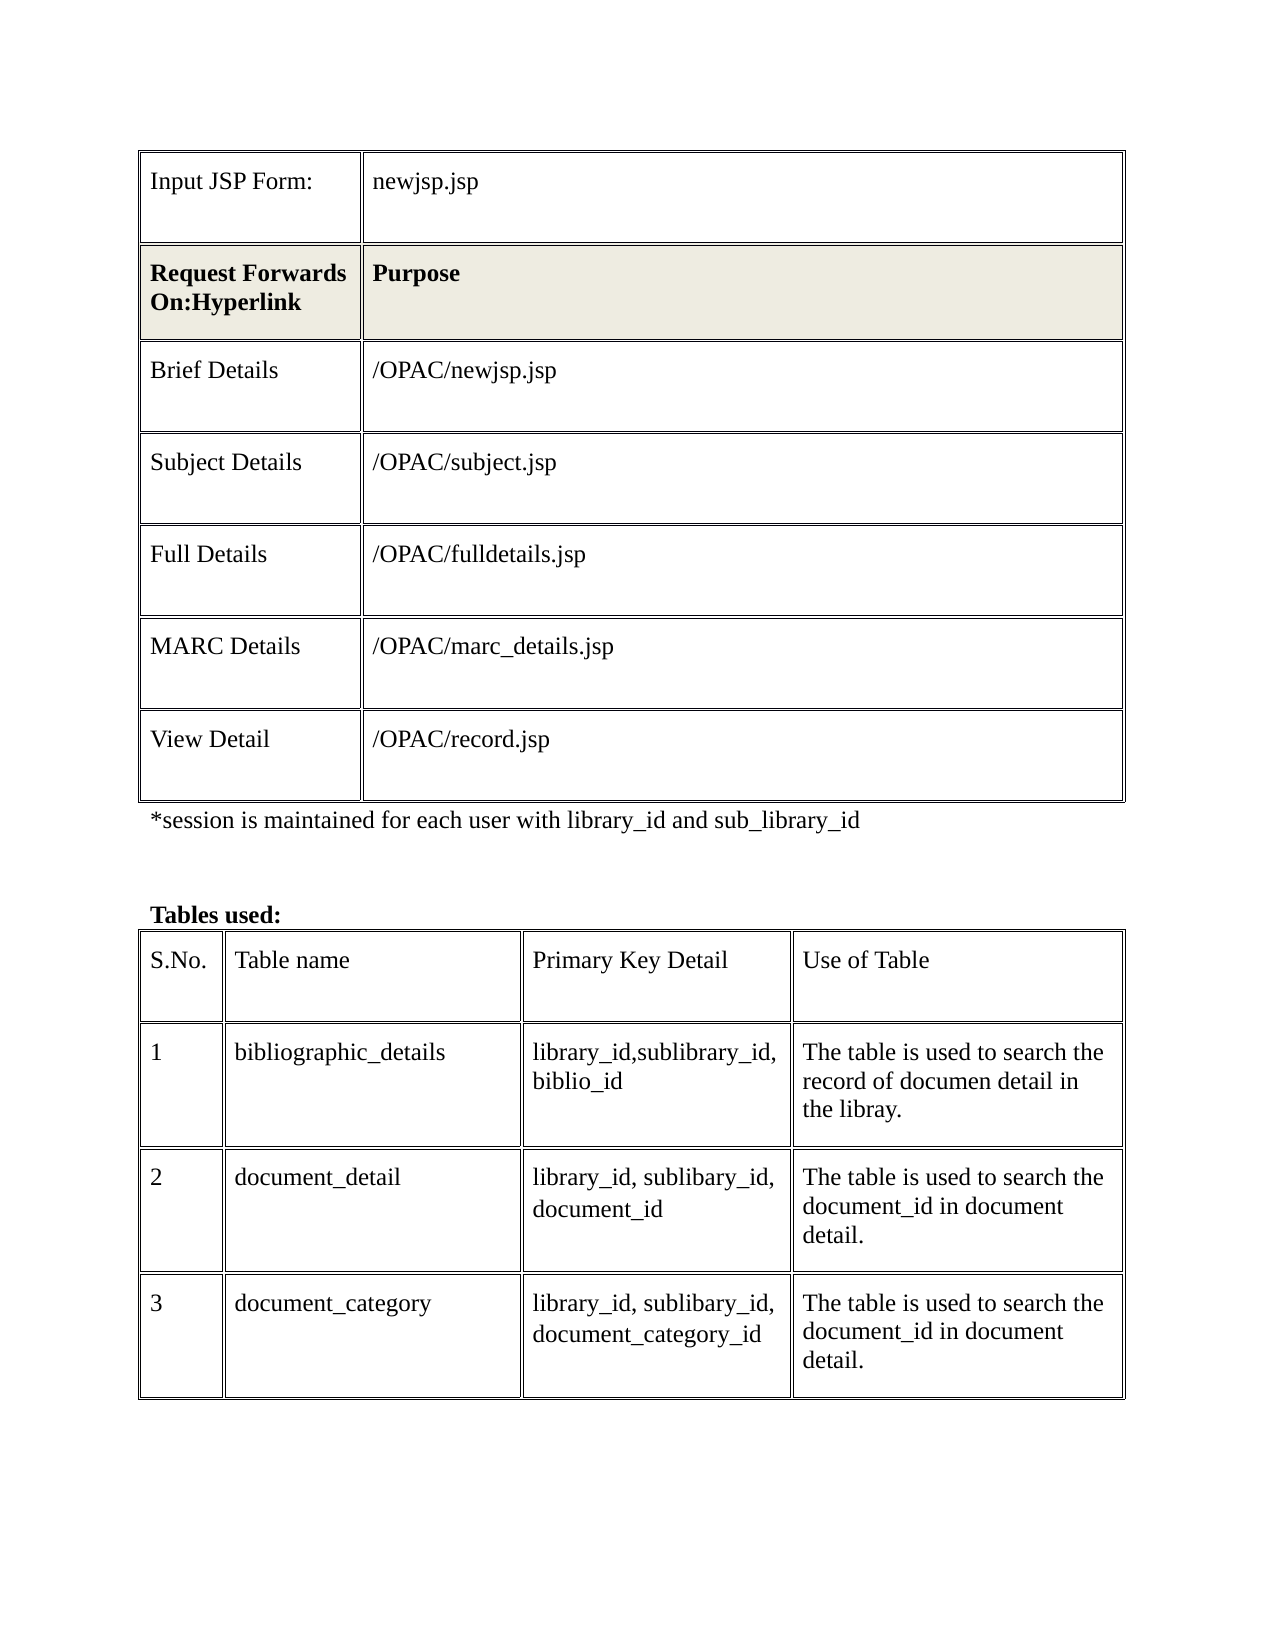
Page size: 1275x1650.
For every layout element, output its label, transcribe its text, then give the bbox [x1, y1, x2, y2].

table_cell 1 [141, 1024, 222, 1146]
table_cell library_id, sublibary_id, document_id [524, 1150, 790, 1271]
table_cell /OPAC/fulldetails.jsp [364, 526, 1122, 615]
table_cell 2 [141, 1150, 222, 1271]
table_header Use of Table [794, 932, 1122, 1021]
table_cell 3 [141, 1275, 222, 1397]
table_cell document_category [226, 1275, 520, 1397]
table_cell The table is used to search the document_id in document detail. [794, 1150, 1122, 1271]
table_cell The table is used to search the document_id in document detail. [794, 1275, 1122, 1397]
table_cell Full Details [141, 526, 360, 615]
table_cell MARC Details [141, 619, 360, 707]
table_header S.No. [141, 932, 222, 1021]
table_cell /OPAC/marc_details.jsp [364, 619, 1122, 707]
table_cell The table is used to search the record of documen detail in the libray. [794, 1024, 1122, 1146]
table_cell library_id,sublibrary_id,biblio_id [524, 1024, 790, 1146]
table_header Table name [226, 932, 520, 1021]
table_cell bibliographic_details [226, 1024, 520, 1146]
table_header Primary Key Detail [524, 932, 790, 1021]
table_header newjsp.jsp [364, 153, 1122, 242]
table_cell /OPAC/subject.jsp [364, 434, 1122, 523]
text Tables used: [150, 900, 1125, 929]
text *session is maintained for each user with library_id and sub_library_id [150, 805, 1125, 834]
table_cell View Detail [141, 711, 360, 800]
table_cell Purpose [364, 246, 1122, 339]
table_cell Brief Details [141, 342, 360, 431]
table_header Input JSP Form: [141, 153, 360, 242]
table_cell /OPAC/record.jsp [364, 711, 1122, 800]
table_cell document_detail [226, 1150, 520, 1271]
table_cell Request Forwards On:Hyperlink [141, 246, 360, 339]
table_cell /OPAC/newjsp.jsp [364, 342, 1122, 431]
table_cell library_id, sublibary_id, document_category_id [524, 1275, 790, 1397]
table_cell Subject Details [141, 434, 360, 523]
